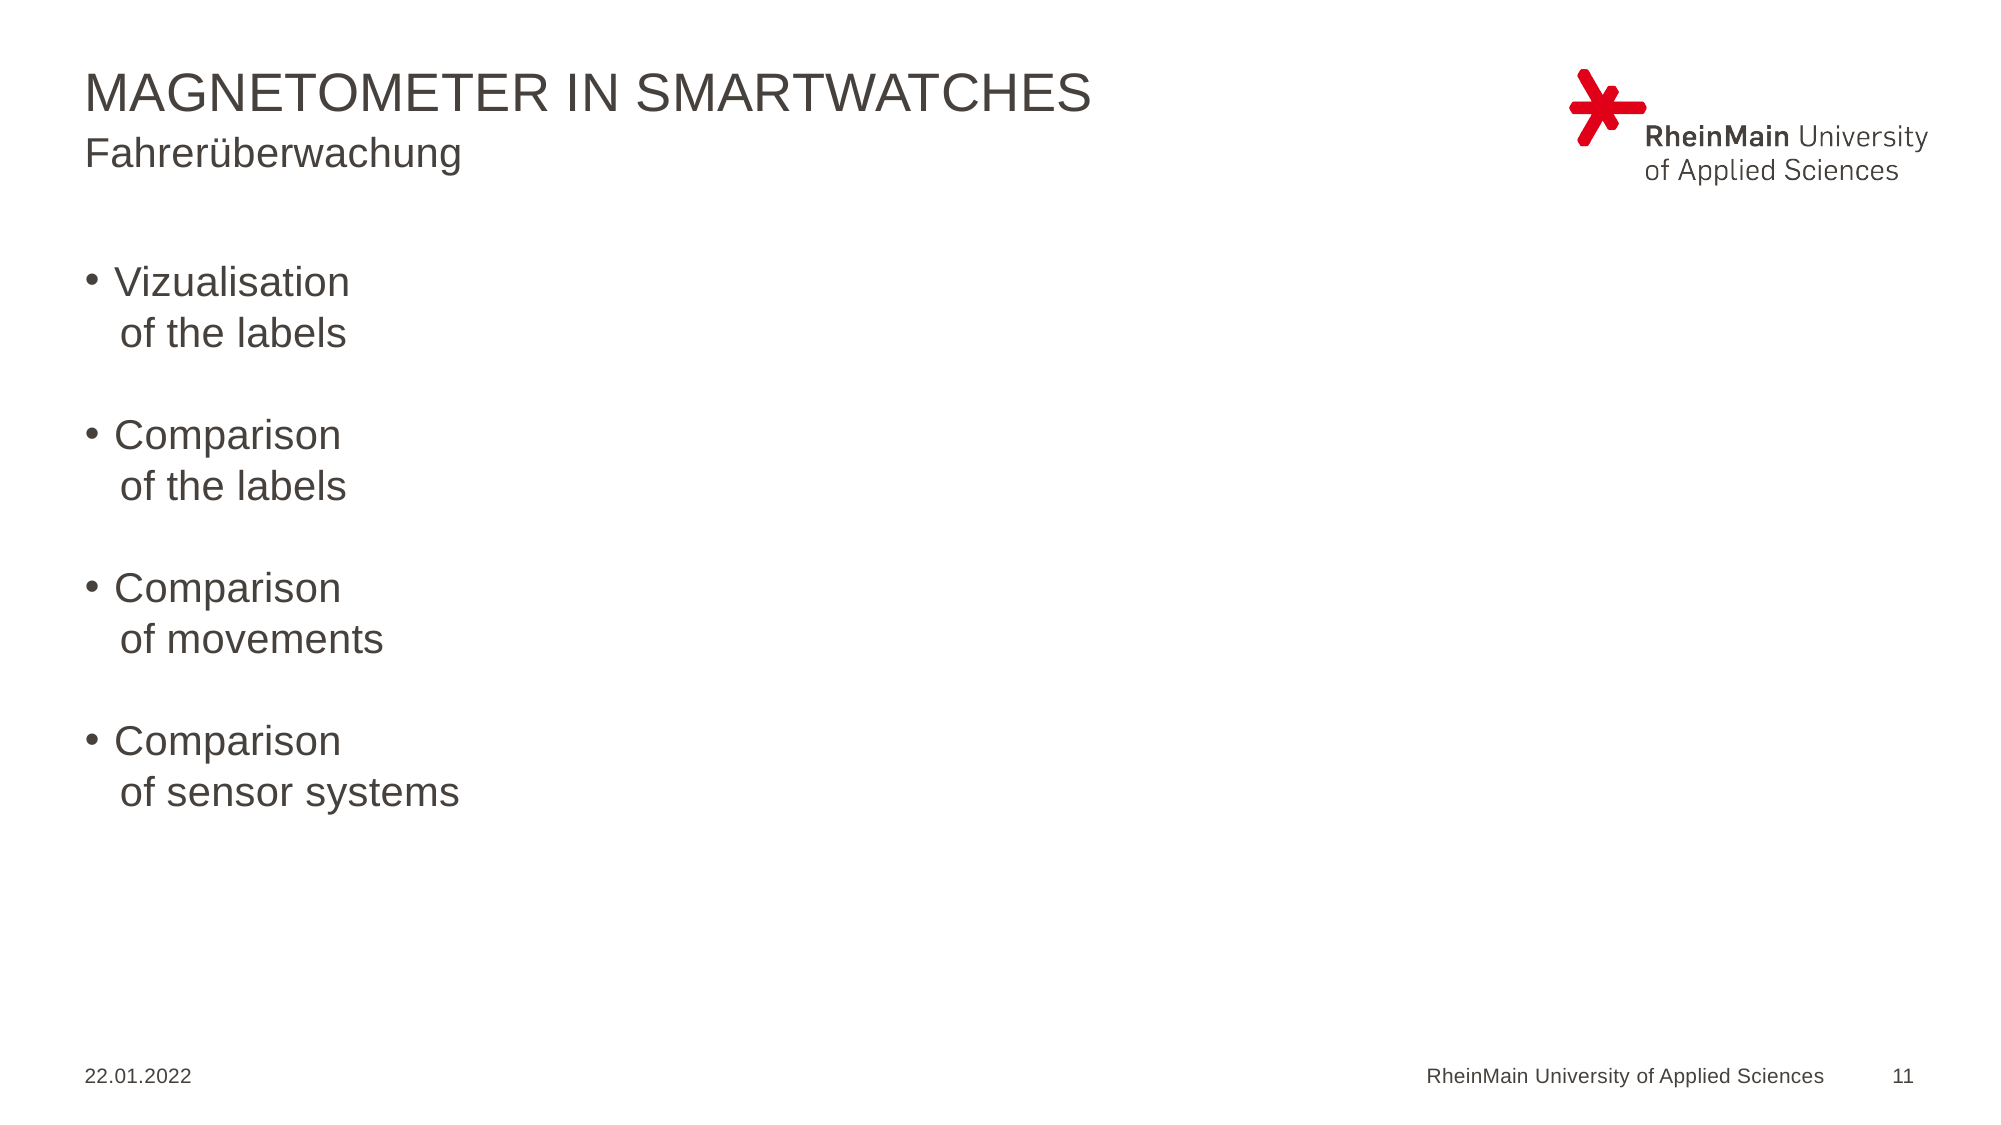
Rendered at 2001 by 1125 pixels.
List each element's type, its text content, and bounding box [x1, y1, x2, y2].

title Magnetometer in smartwatches [84, 66, 1443, 124]
list Vizualisation of the labels Comparison of the labels Comparison of movements Comparison of sensor systems [84, 253, 1916, 960]
slide_number 13 [1845, 1059, 1915, 1090]
list Fahrerüberwachung [84, 125, 1443, 224]
footer RheinMain University of Applied Sciences [701, 1059, 1845, 1090]
slide_number 22.01.2022 [84, 1059, 325, 1090]
picture [1537, 37, 1960, 212]
